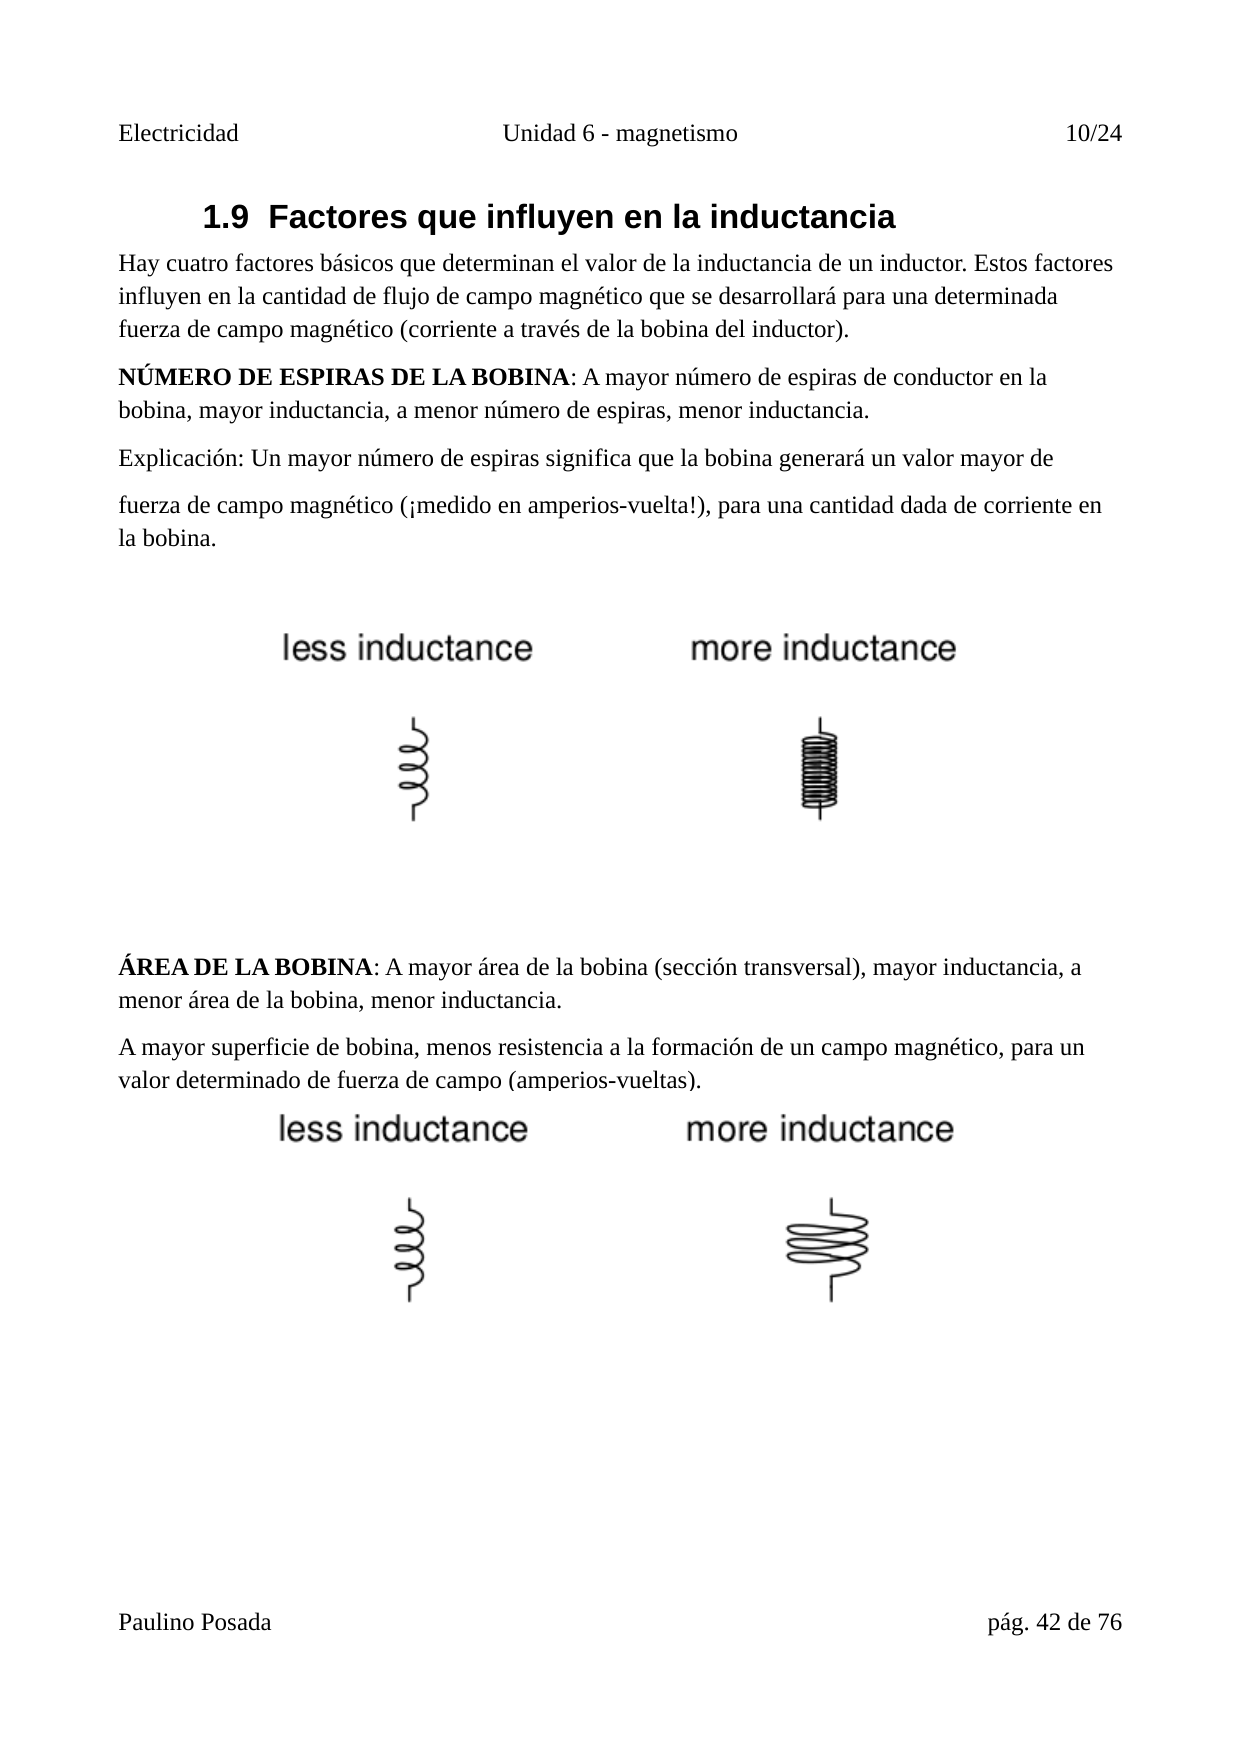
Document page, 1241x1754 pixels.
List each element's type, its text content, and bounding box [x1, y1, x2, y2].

picture [267, 1091, 974, 1315]
text Hay cuatro factores básicos que determinan el valor de la inductancia de un inductor. Estos factores influyen en la cantidad de flujo de campo magnético que se desarrollará para una determinada fuerza de campo magnético (corriente a través de la bobina del inductor). [118, 248, 1122, 343]
text fuerza de campo magnético (¡medido en amperios-vuelta!), para una cantidad dada de corriente en la bobina. [118, 490, 1122, 552]
text ÁREA DE LA BOBINA: A mayor área de la bobina (sección transversal), mayor inductancia, a menor área de la bobina, menor inductancia. [118, 952, 1122, 1013]
text Explicación: Un mayor número de espiras significa que la bobina generará un valor mayor de [118, 443, 1122, 471]
picture [273, 618, 967, 834]
subtitle Factores que influyen en la inductancia [193, 197, 1122, 236]
text NÚMERO DE ESPIRAS DE LA BOBINA: A mayor número de espiras de conductor en la bobina, mayor inductancia, a menor número de espiras, menor inductancia. [118, 362, 1122, 424]
text A mayor superficie de bobina, menos resistencia a la formación de un campo magnético, para un valor determinado de fuerza de campo (amperios-vueltas). [118, 1032, 1122, 1094]
